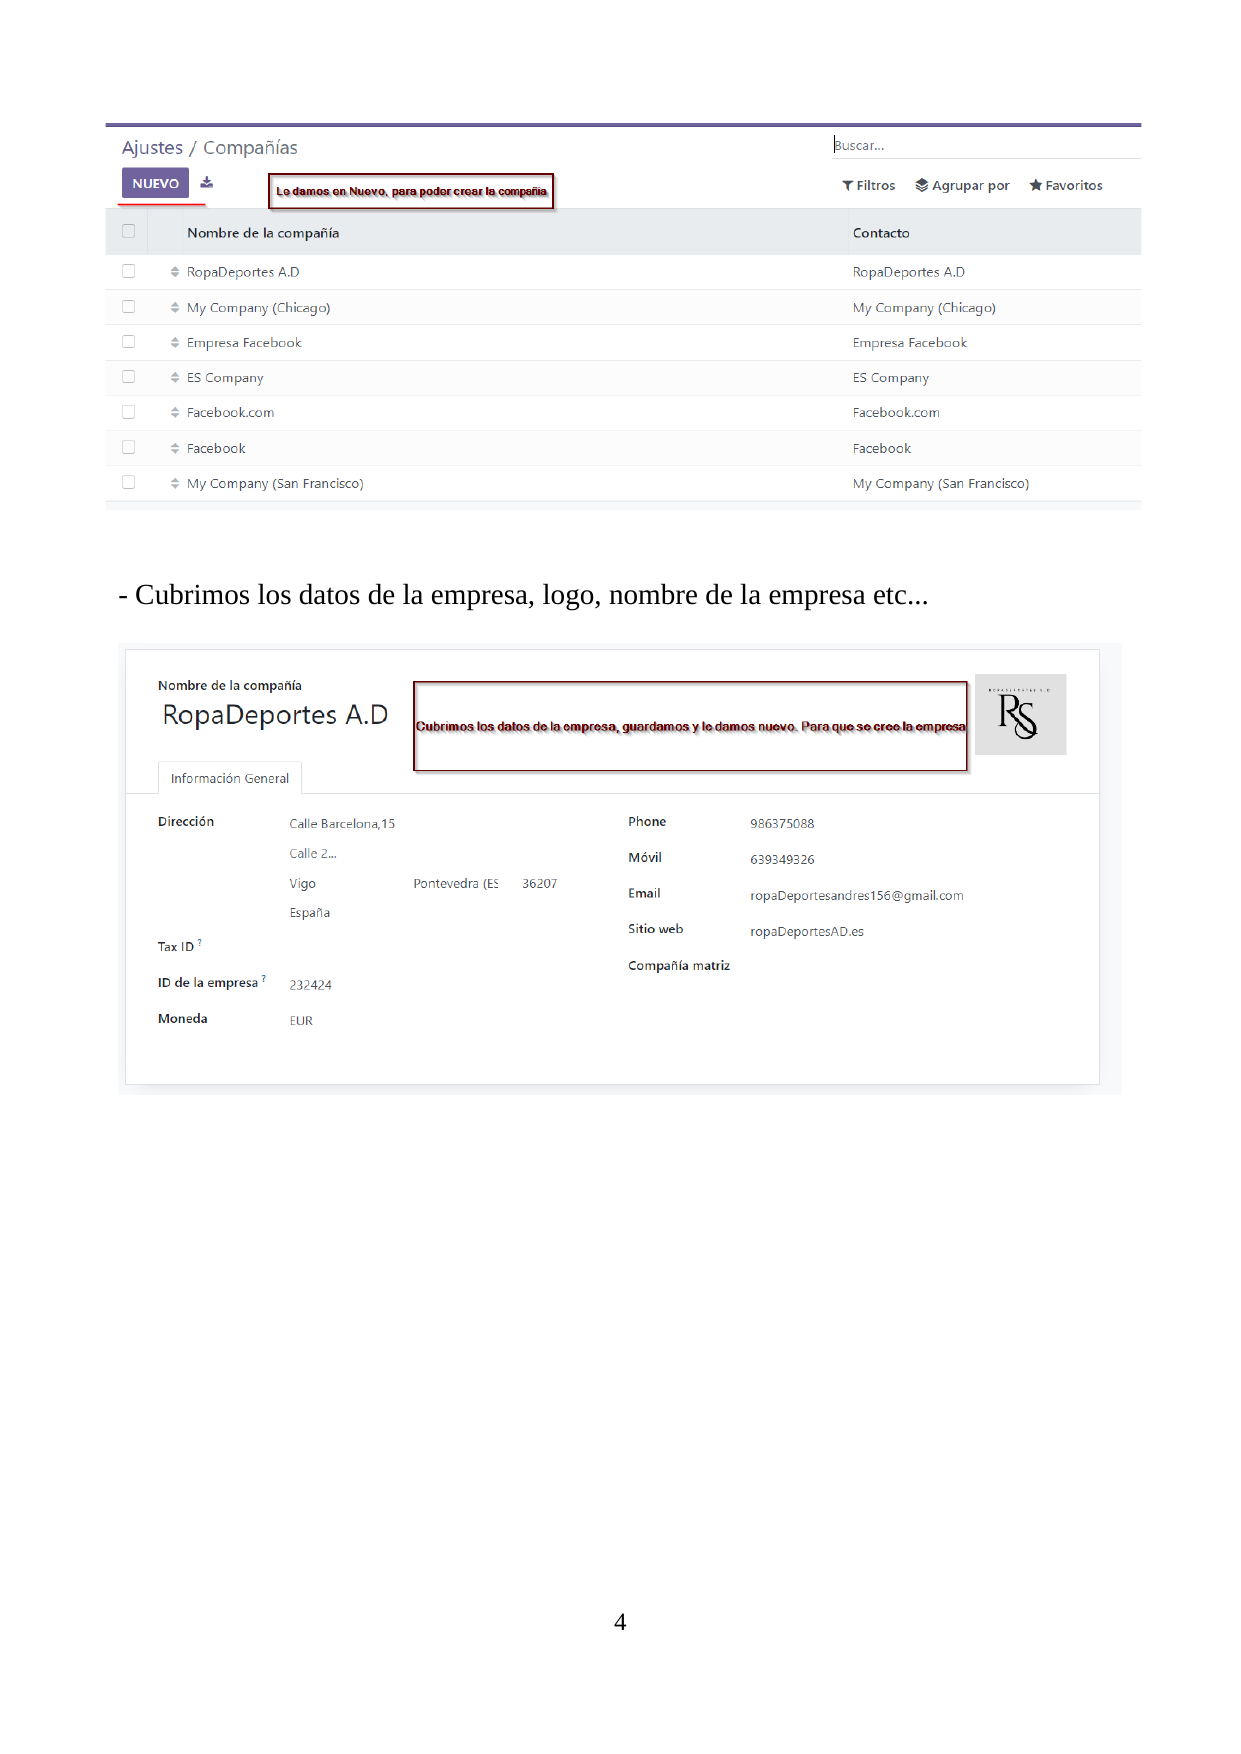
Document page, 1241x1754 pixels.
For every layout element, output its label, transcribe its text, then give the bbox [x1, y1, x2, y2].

picture [105, 123, 1142, 510]
picture [118, 643, 1123, 1095]
text - Cubrimos los datos de la empresa, logo, nombre de la empresa etc... [118, 577, 1122, 610]
